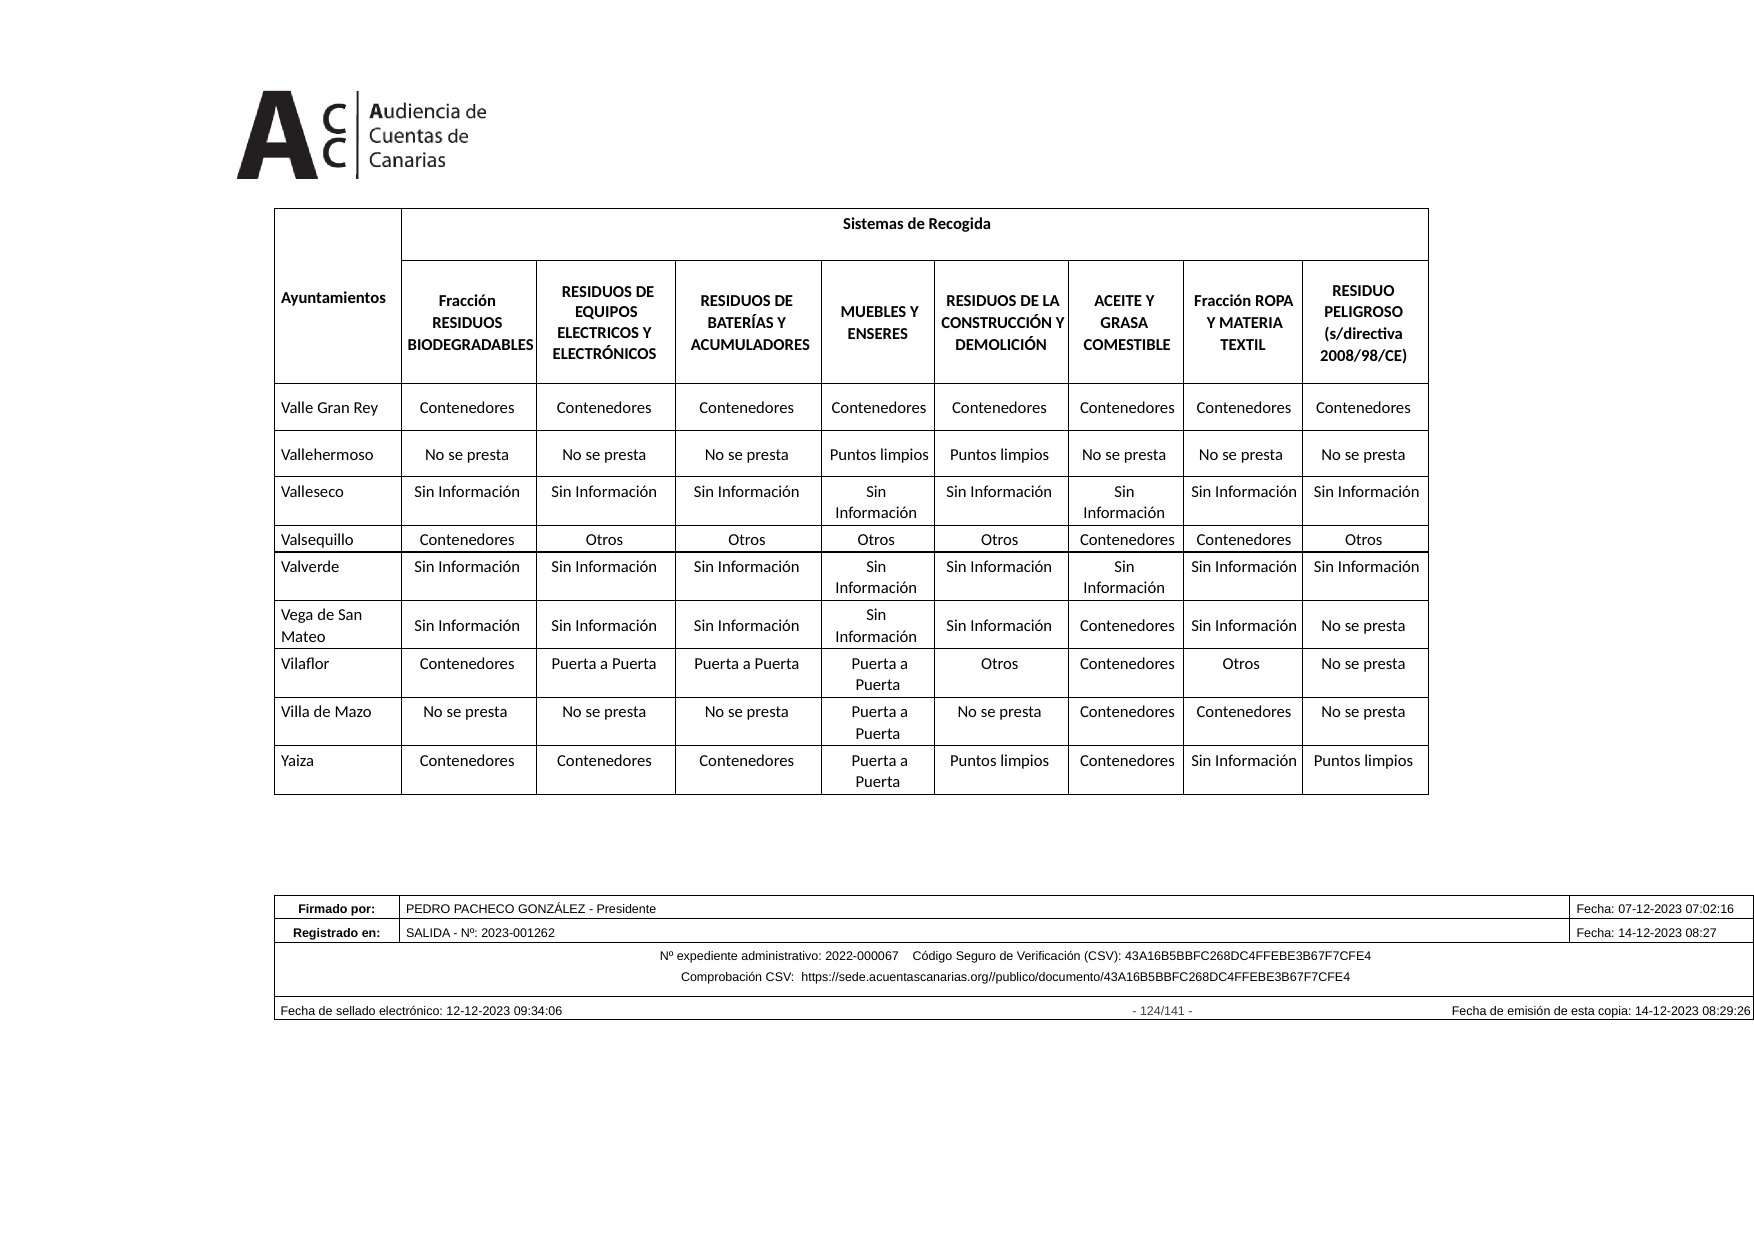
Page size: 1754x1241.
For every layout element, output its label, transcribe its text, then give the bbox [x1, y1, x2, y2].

table_cell Villa de Mazo [275, 698, 401, 745]
table_cell Sin Información [1069, 477, 1183, 525]
table_header Sistemas de Recogida [821, 209, 1068, 259]
table_cell Sin Información [822, 553, 934, 600]
table_cell Sin Información [402, 477, 536, 525]
table_cell No se presta [1303, 601, 1428, 648]
table_cell Sin Información [1069, 553, 1183, 600]
table_cell Contenedores [1069, 384, 1183, 430]
table_cell Sin Información [676, 477, 821, 525]
table_cell Puntos limpios [822, 431, 934, 476]
table_cell No se presta [537, 431, 675, 476]
table_cell Valle Gran Rey [275, 384, 401, 430]
table_cell Contenedores [537, 384, 675, 430]
table_cell Sin Información [935, 477, 1068, 525]
table_cell No se presta [676, 431, 821, 476]
table_cell Contenedores [1303, 384, 1428, 430]
table_cell Otros [935, 526, 1068, 551]
table_cell Sin Información [1184, 477, 1302, 525]
table_cell Otros [1184, 649, 1302, 697]
table_cell Sin Información [676, 553, 821, 600]
table_cell Sin Información [822, 477, 934, 525]
table_cell Sin Información [402, 601, 536, 648]
table_cell RESIDUOS DE EQUIPOS ELECTRICOS Y ELECTRÓNICOS [537, 261, 675, 383]
table_cell Contenedores [402, 746, 536, 794]
table_cell Sin Información [1184, 601, 1302, 648]
table_cell Sin Información [537, 553, 675, 600]
table_cell Puntos limpios [935, 431, 1068, 476]
table_cell Puerta a Puerta [822, 746, 934, 794]
table_cell Puerta a Puerta [676, 649, 821, 697]
table_cell Puntos limpios [1303, 746, 1428, 794]
table_header [1184, 209, 1302, 259]
table_cell RESIDUOS DE BATERÍAS Y ACUMULADORES [676, 261, 821, 383]
table_cell Yaiza [275, 746, 401, 794]
table_header [537, 209, 676, 259]
table_cell Otros [676, 526, 821, 551]
table_cell MUEBLES Y ENSERES [822, 261, 934, 383]
table_cell Sin Información [935, 601, 1068, 648]
table_header [1302, 209, 1428, 259]
table_header Ayuntamientos [275, 209, 401, 383]
table_cell Sin Información [822, 601, 934, 648]
table_cell Sin Información [402, 553, 536, 600]
table_cell Vallehermoso [275, 431, 401, 476]
table_cell Sin Información [676, 601, 821, 648]
table_cell Contenedores [1069, 601, 1183, 648]
table_cell Contenedores [1184, 526, 1302, 551]
table_header [402, 209, 537, 259]
table_header [676, 209, 821, 259]
table_cell Puerta a Puerta [822, 649, 934, 697]
table_cell Puerta a Puerta [822, 698, 934, 745]
table_cell Valsequillo [275, 526, 401, 551]
table_cell Contenedores [676, 384, 821, 430]
table_cell Valverde [275, 553, 401, 600]
table_cell Contenedores [1069, 526, 1183, 551]
table_cell Otros [935, 649, 1068, 697]
table_cell Sin Información [537, 477, 675, 525]
table_cell Contenedores [402, 649, 536, 697]
table_cell Sin Información [1303, 477, 1428, 525]
table_cell Puntos limpios [935, 746, 1068, 794]
table_cell Contenedores [822, 384, 934, 430]
table_cell No se presta [1069, 431, 1183, 476]
table_cell RESIDUOS DE LA CONSTRUCCIÓN Y DEMOLICIÓN [935, 261, 1068, 383]
table_cell Contenedores [1069, 698, 1183, 745]
table_cell No se presta [1184, 431, 1302, 476]
table_cell Sin Información [935, 553, 1068, 600]
table_cell No se presta [402, 431, 536, 476]
table_cell Fracción RESIDUOS BIODEGRADABLES [402, 261, 536, 383]
table_cell Otros [822, 526, 934, 551]
table_cell Vilaflor [275, 649, 401, 697]
table_cell Contenedores [1069, 649, 1183, 697]
table_cell Sin Información [1184, 553, 1302, 600]
table_cell Sin Información [1303, 553, 1428, 600]
table_cell No se presta [935, 698, 1068, 745]
table_header [1068, 209, 1184, 259]
table_cell Fracción ROPA Y MATERIA TEXTIL [1184, 261, 1302, 383]
table_cell Contenedores [537, 746, 675, 794]
table_cell No se presta [1303, 698, 1428, 745]
table_cell Puerta a Puerta [537, 649, 675, 697]
table_cell Contenedores [402, 384, 536, 430]
table_cell No se presta [402, 698, 536, 745]
table_cell RESIDUO PELIGROSO (s/directiva 2008/98/CE) [1303, 261, 1428, 383]
table_cell Contenedores [402, 526, 536, 551]
table_cell Contenedores [1184, 698, 1302, 745]
table_cell Contenedores [1184, 384, 1302, 430]
table_cell No se presta [676, 698, 821, 745]
table_cell No se presta [1303, 431, 1428, 476]
table_cell ACEITE Y GRASA COMESTIBLE [1069, 261, 1183, 383]
table_cell No se presta [537, 698, 675, 745]
table_cell Vega de San Mateo [275, 601, 401, 648]
table_cell Valleseco [275, 477, 401, 525]
table_cell Otros [1303, 526, 1428, 551]
table_cell Contenedores [935, 384, 1068, 430]
table_cell Contenedores [1069, 746, 1183, 794]
table_cell Sin Información [1184, 746, 1302, 794]
table_cell Otros [537, 526, 675, 551]
table_cell No se presta [1303, 649, 1428, 697]
table_cell Sin Información [537, 601, 675, 648]
table_cell Contenedores [676, 746, 821, 794]
